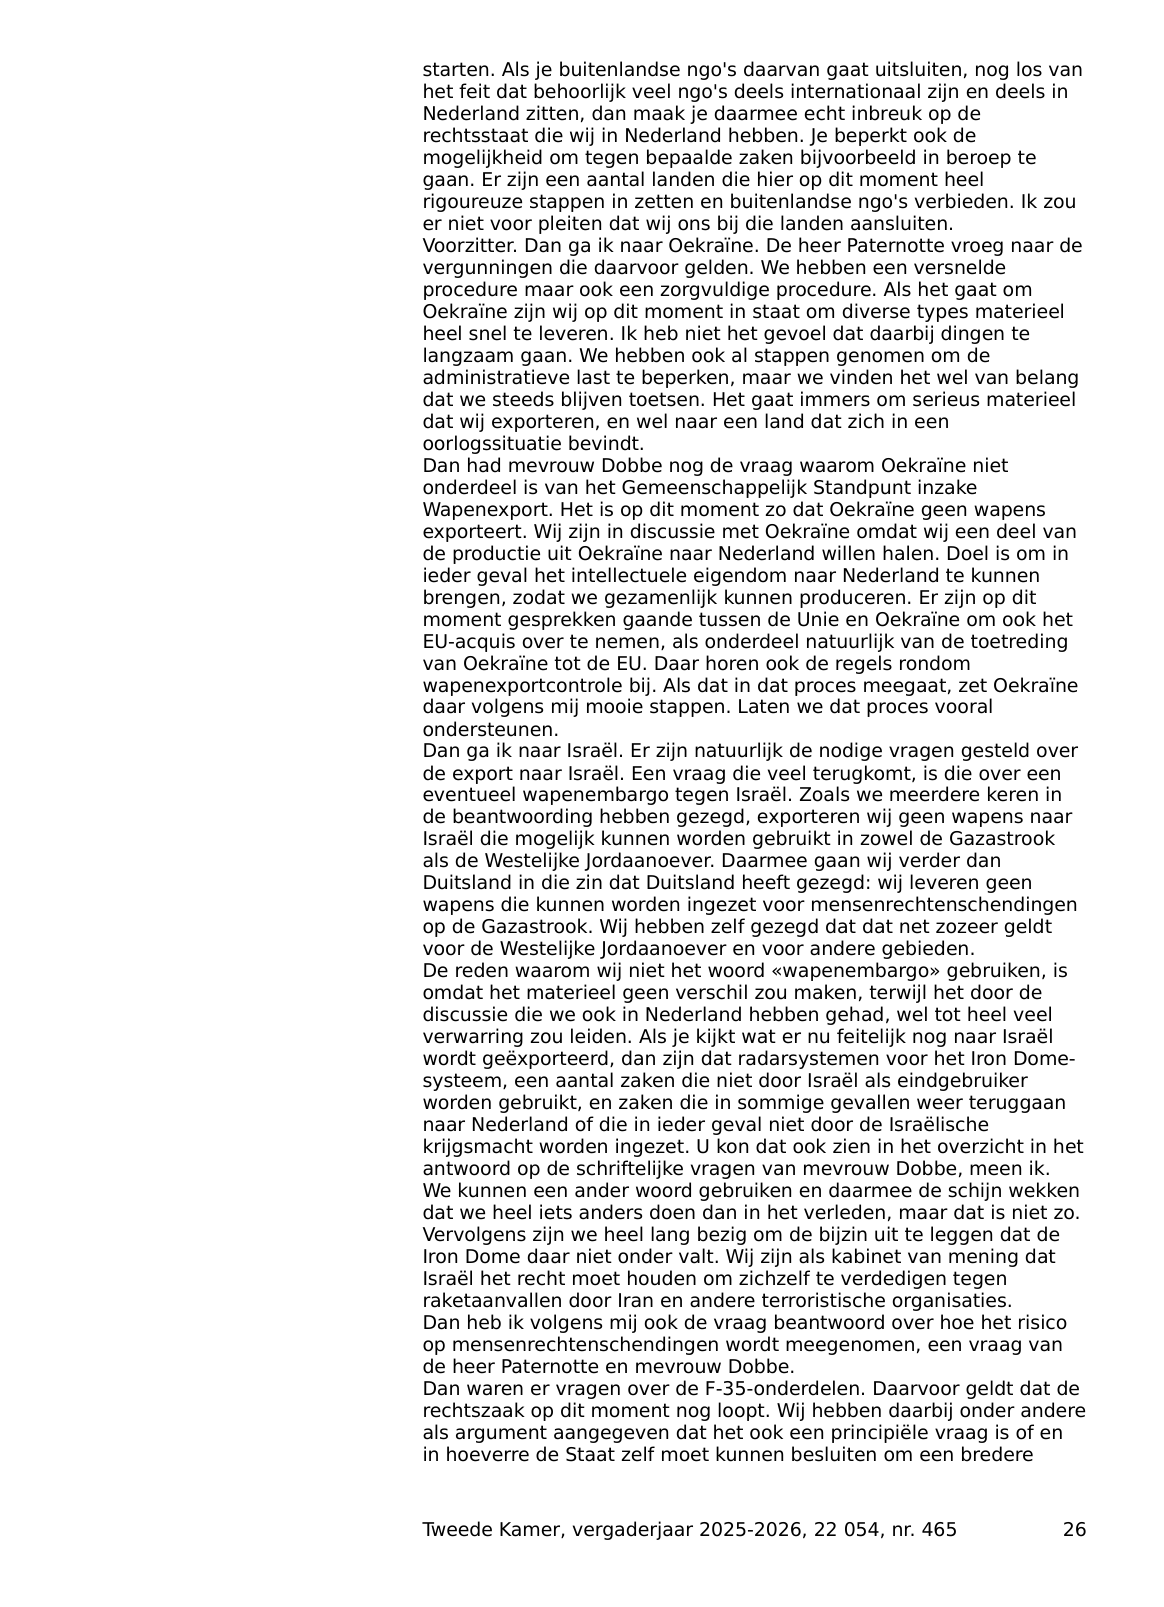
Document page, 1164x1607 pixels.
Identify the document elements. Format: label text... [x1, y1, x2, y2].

text We kunnen een ander woord gebruiken en daarmee de schijn wekken dat we heel iets anders doen dan in het verleden, maar dat is niet zo. Vervolgens zijn we heel lang bezig om de bijzin uit te leggen dat de Iron Dome daar niet onder valt. Wij zijn als kabinet van mening dat Israël het recht moet houden om zichzelf te verdedigen tegen raketaanvallen door Iran en andere terroristische organisaties. [422, 1180, 1087, 1312]
text De reden waarom wij niet het woord «wapenembargo» gebruiken, is omdat het materieel geen verschil zou maken, terwijl het door de discussie die we ook in Nederland hebben gehad, wel tot heel veel verwarring zou leiden. Als je kijkt wat er nu feitelijk nog naar Israël wordt geëxporteerd, dan zijn dat radarsystemen voor het Iron Dome-systeem, een aantal zaken die niet door Israël als eindgebruiker worden gebruikt, en zaken die in sommige gevallen weer teruggaan naar Nederland of die in ieder geval niet door de Israëlische krijgsmacht worden ingezet. U kon dat ook zien in het overzicht in het antwoord op de schriftelijke vragen van mevrouw Dobbe, meen ik. [422, 960, 1087, 1180]
text Voorzitter. Dan ga ik naar Oekraïne. De heer Paternotte vroeg naar de vergunningen die daarvoor gelden. We hebben een versnelde procedure maar ook een zorgvuldige procedure. Als het gaat om Oekraïne zijn wij op dit moment in staat om diverse types materieel heel snel te leveren. Ik heb niet het gevoel dat daarbij dingen te langzaam gaan. We hebben ook al stappen genomen om de administratieve last te beperken, maar we vinden het wel van belang dat we steeds blijven toetsen. Het gaat immers om serieus materieel dat wij exporteren, en wel naar een land dat zich in een oorlogssituatie bevindt. [422, 235, 1087, 455]
text Dan had mevrouw Dobbe nog de vraag waarom Oekraïne niet onderdeel is van het Gemeenschappelijk Standpunt inzake Wapenexport. Het is op dit moment zo dat Oekraïne geen wapens exporteert. Wij zijn in discussie met Oekraïne omdat wij een deel van de productie uit Oekraïne naar Nederland willen halen. Doel is om in ieder geval het intellectuele eigendom naar Nederland te kunnen brengen, zodat we gezamenlijk kunnen produceren. Er zijn op dit moment gesprekken gaande tussen de Unie en Oekraïne om ook het EU-acquis over te nemen, als onderdeel natuurlijk van de toetreding van Oekraïne tot de EU. Daar horen ook de regels rondom wapenexportcontrole bij. Als dat in dat proces meegaat, zet Oekraïne daar volgens mij mooie stappen. Laten we dat proces vooral ondersteunen. [422, 455, 1087, 740]
text Dan ga ik naar Israël. Er zijn natuurlijk de nodige vragen gesteld over de export naar Israël. Een vraag die veel terugkomt, is die over een eventueel wapenembargo tegen Israël. Zoals we meerdere keren in de beantwoording hebben gezegd, exporteren wij geen wapens naar Israël die mogelijk kunnen worden gebruikt in zowel de Gazastrook als de Westelijke Jordaanoever. Daarmee gaan wij verder dan Duitsland in die zin dat Duitsland heeft gezegd: wij leveren geen wapens die kunnen worden ingezet voor mensenrechtenschendingen op de Gazastrook. Wij hebben zelf gezegd dat dat net zozeer geldt voor de Westelijke Jordaanoever en voor andere gebieden. [422, 740, 1087, 960]
text Dan waren er vragen over de F-35-onderdelen. Daarvoor geldt dat de rechtszaak op dit moment nog loopt. Wij hebben daarbij onder andere als argument aangegeven dat het ook een principiële vraag is of en in hoeverre de Staat zelf moet kunnen besluiten om een bredere [422, 1378, 1087, 1466]
text starten. Als je buitenlandse ngo's daarvan gaat uitsluiten, nog los van het feit dat behoorlijk veel ngo's deels internationaal zijn en deels in Nederland zitten, dan maak je daarmee echt inbreuk op de rechtsstaat die wij in Nederland hebben. Je beperkt ook de mogelijkheid om tegen bepaalde zaken bijvoorbeeld in beroep te gaan. Er zijn een aantal landen die hier op dit moment heel rigoureuze stappen in zetten en buitenlandse ngo's verbieden. Ik zou er niet voor pleiten dat wij ons bij die landen aansluiten. [422, 59, 1087, 235]
text Dan heb ik volgens mij ook de vraag beantwoord over hoe het risico op mensenrechtenschendingen wordt meegenomen, een vraag van de heer Paternotte en mevrouw Dobbe. [422, 1312, 1087, 1378]
